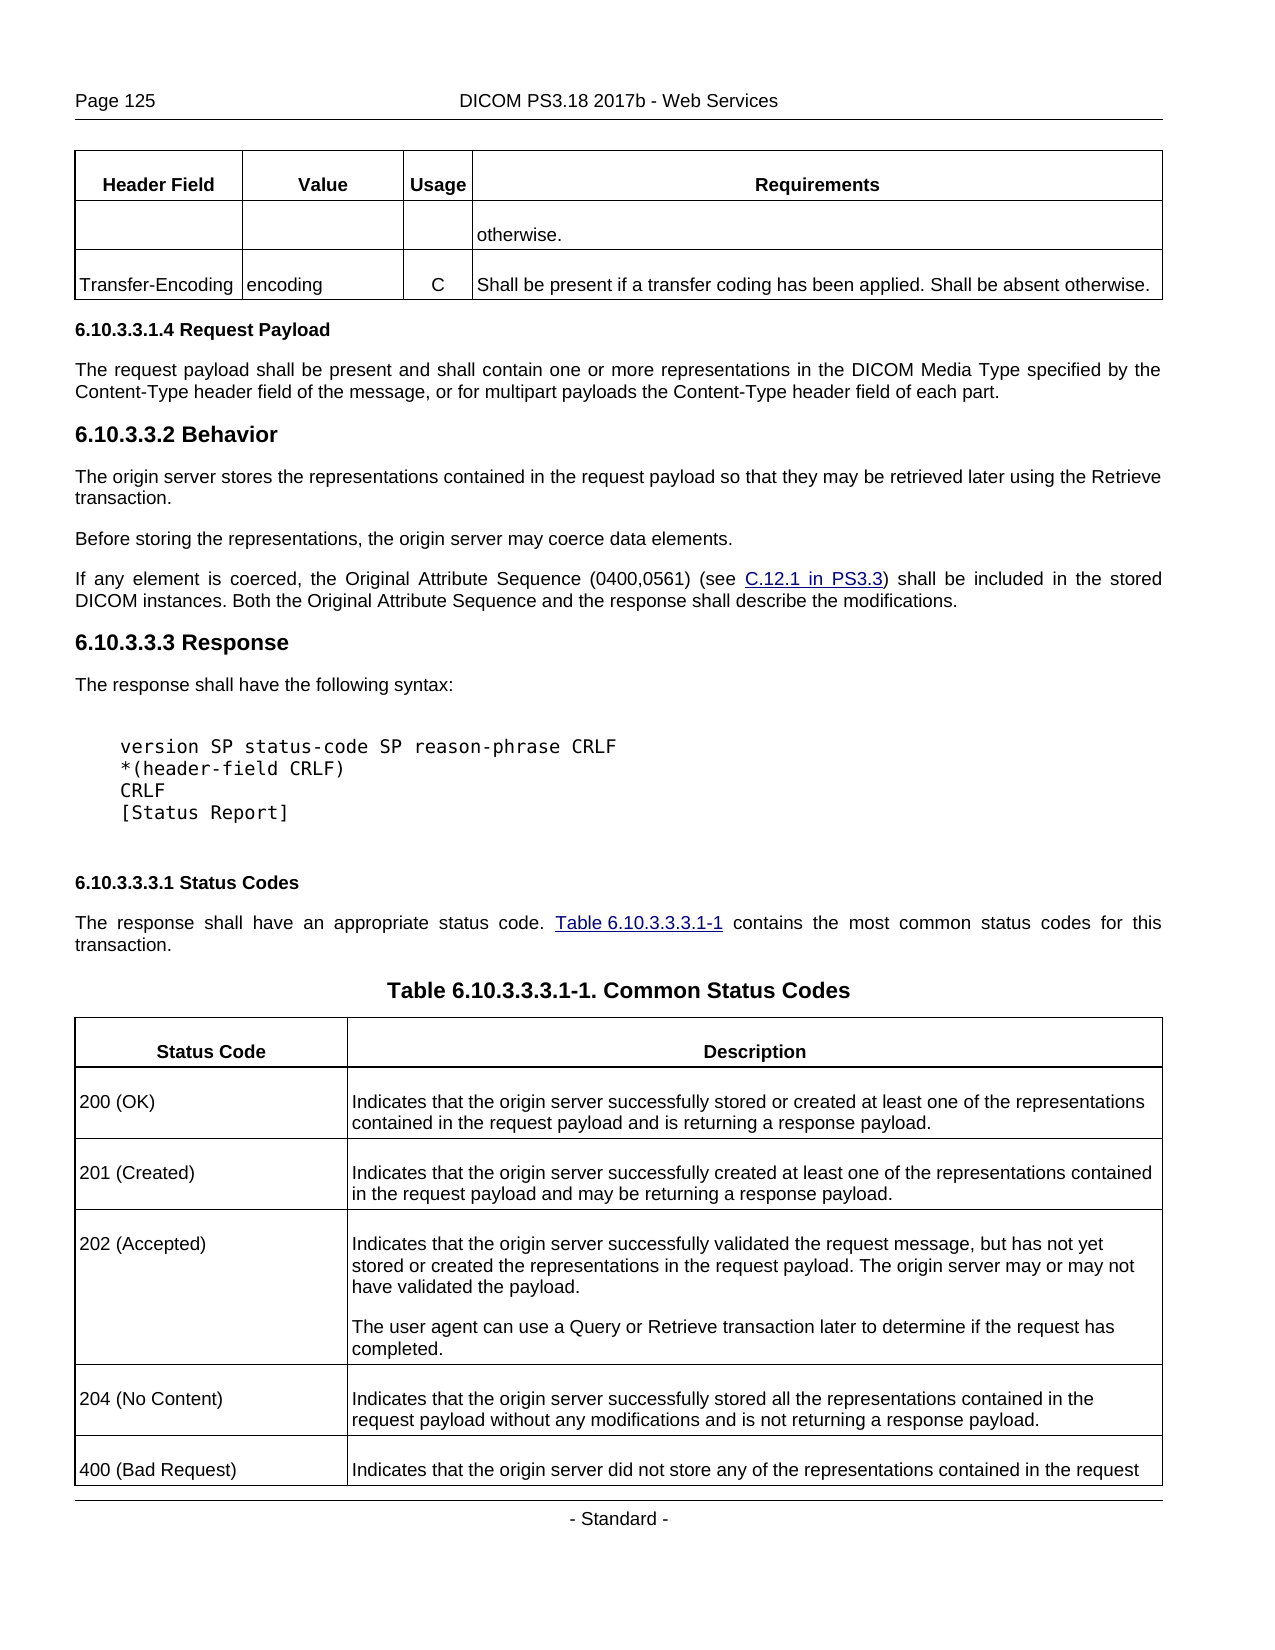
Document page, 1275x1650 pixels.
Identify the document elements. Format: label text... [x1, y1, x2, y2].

table_header Usage [404, 151, 472, 200]
table_cell Indicates that the origin server successfully created at least one of the representations contained in the request payload and may be returning a response payload. [348, 1139, 1162, 1209]
table_cell 200 (OK) [76, 1068, 347, 1138]
table_cell 201 (Created) [76, 1139, 347, 1209]
table_cell 400 (Bad Request) [76, 1436, 347, 1484]
table_cell 204 (No Content) [76, 1365, 347, 1435]
table_cell otherwise. [473, 201, 1162, 249]
table_cell [76, 201, 242, 249]
text The response shall have the following syntax: [75, 674, 1162, 696]
text Table 6.10.3.3.3.1-1. Common Status Codes [75, 977, 1162, 1003]
table_header Requirements [473, 151, 1162, 200]
table_cell Indicates that the origin server successfully stored all the representations contained in the request payload without any modifications and is not returning a response payload. [348, 1365, 1162, 1435]
table_header Value [243, 151, 403, 200]
text 6.10.3.3.2 Behavior [75, 421, 1162, 447]
table_header Status Code [76, 1018, 347, 1066]
text 6.10.3.3.1.4 Request Payload [75, 319, 1162, 340]
table_cell [243, 201, 403, 249]
table_header Description [348, 1018, 1162, 1066]
text The origin server stores the representations contained in the request payload so that they may be retrieved later using the Retrieve transaction. [75, 466, 1162, 509]
table_cell [404, 201, 472, 249]
text If any element is coerced, the Original Attribute Sequence (0400,0561) (see C.12.1 in PS3.3) shall be included in the stored DICOM instances. Both the Original Attribute Sequence and the response shall describe the modifications. [75, 568, 1162, 611]
text The response shall have an appropriate status code. Table 6.10.3.3.3.1-1 contains the most common status codes for this transaction. [75, 912, 1162, 955]
table_cell encoding [243, 250, 403, 299]
table_cell C [404, 250, 472, 299]
table_cell Indicates that the origin server successfully stored or created at least one of the representations contained in the request payload and is returning a response payload. [348, 1068, 1162, 1138]
text 6.10.3.3.3 Response [75, 630, 1162, 656]
text version SP status-code SP reason-phrase CRLF *(header-field CRLF) CRLF [Status Report] [75, 714, 1162, 853]
table_cell Indicates that the origin server did not store any of the representations contained in the request [348, 1436, 1162, 1484]
table_cell 202 (Accepted) [76, 1210, 347, 1364]
table_cell Shall be present if a transfer coding has been applied. Shall be absent otherwise. [473, 250, 1162, 299]
text Before storing the representations, the origin server may coerce data elements. [75, 527, 1162, 549]
table_cell Indicates that the origin server successfully validated the request message, but has not yet stored or created the representations in the request payload. The origin server may or may not have validated the payload. The user agent can use a Query or Retrieve transaction later to determine if the request has completed. [348, 1210, 1162, 1364]
text The request payload shall be present and shall contain one or more representations in the DICOM Media Type specified by the Content-Type header field of the message, or for multipart payloads the Content-Type header field of each part. [75, 359, 1162, 402]
table_cell Transfer-Encoding [76, 250, 242, 299]
text 6.10.3.3.3.1 Status Codes [75, 871, 1162, 893]
table_header Header Field [76, 151, 242, 200]
